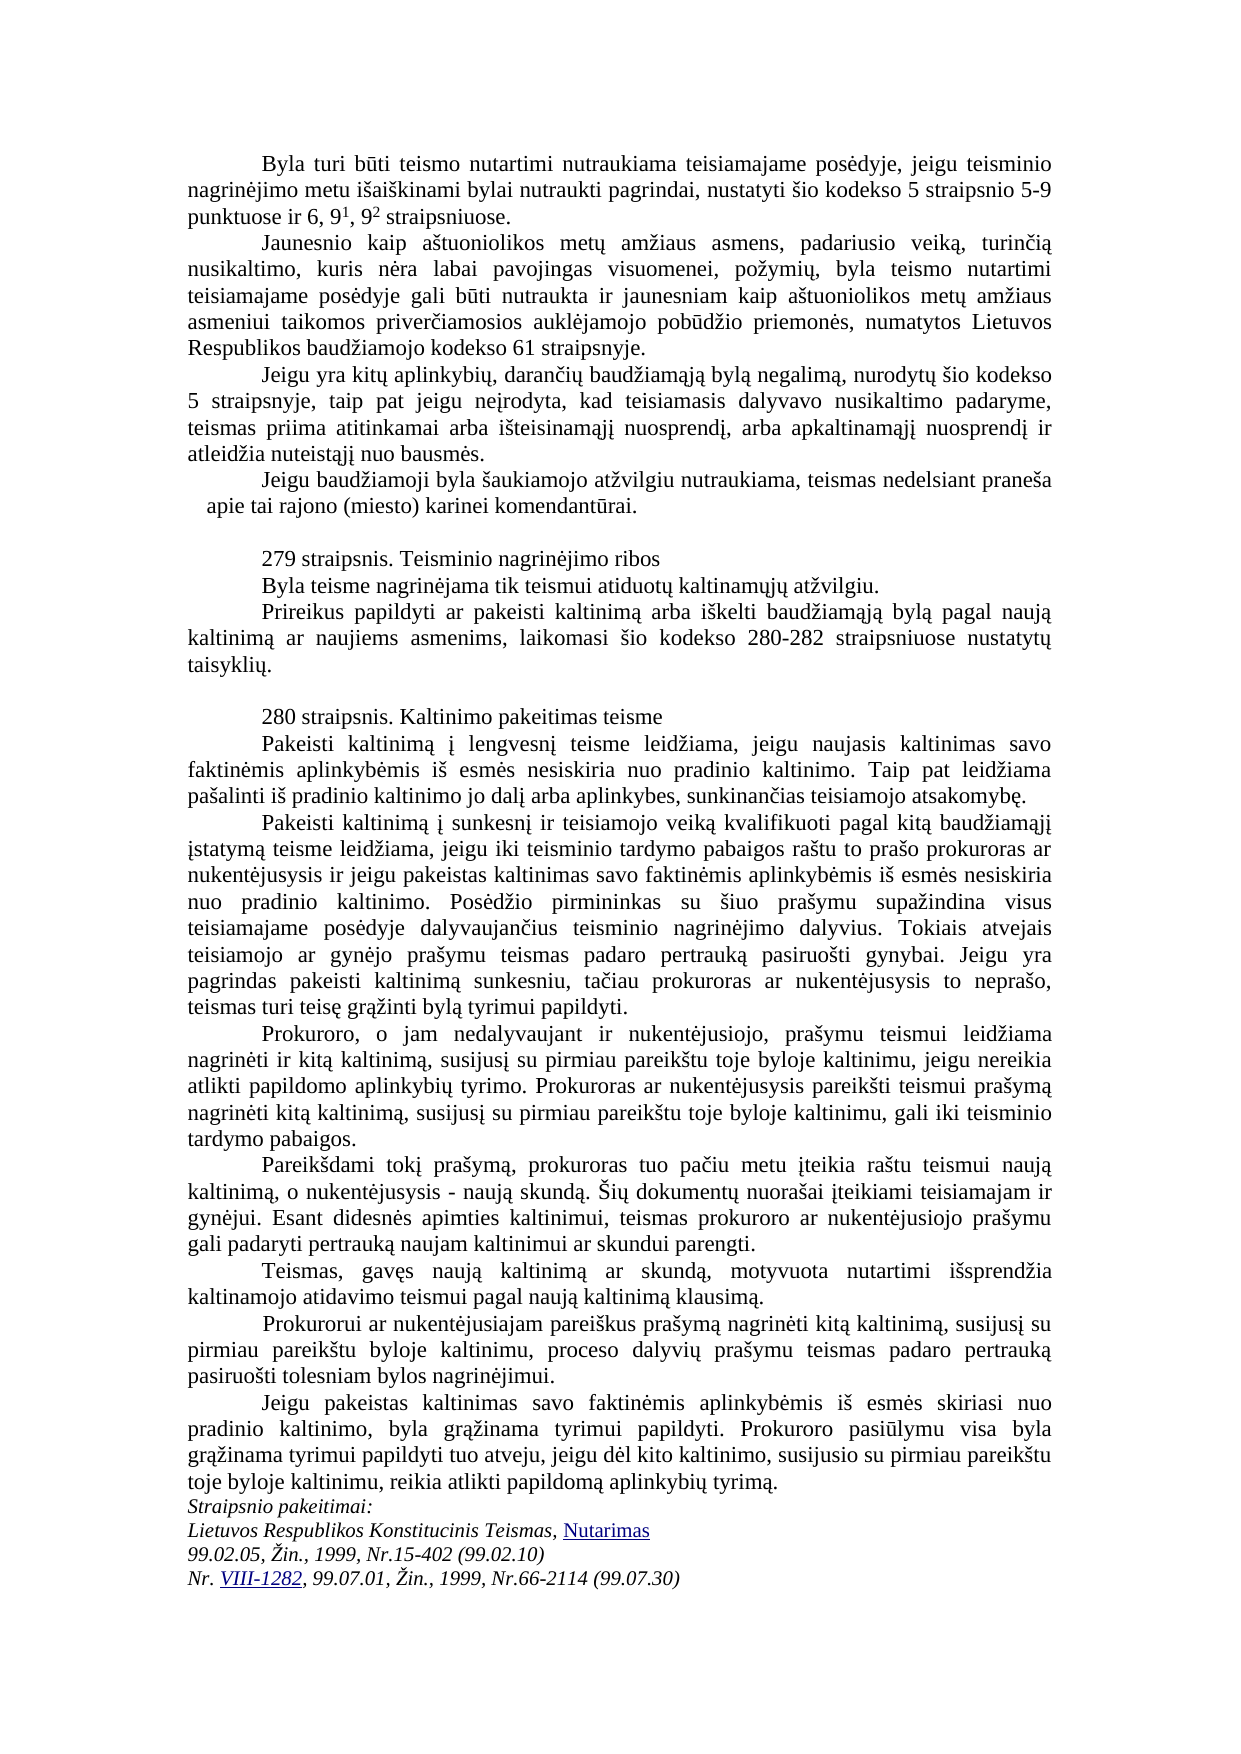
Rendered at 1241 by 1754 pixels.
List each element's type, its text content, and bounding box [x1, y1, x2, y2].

text Teismas, gavęs naują kaltinimą ar skundą, motyvuota nutartimi išsprendžia kaltinamojo atidavimo teismui pagal naują kaltinimą klausimą. [187, 1257, 1053, 1309]
text Jaunesnio kaip aštuoniolikos metų amžiaus asmens, padariusio veiką, turinčią nusikaltimo, kuris nėra labai pavojingas visuomenei, požymių, byla teismo nutartimi teisiamajame posėdyje gali būti nutraukta ir jaunesniam kaip aštuoniolikos metų amžiaus asmeniui taikomos priverčiamosios auklėjamojo pobūdžio priemonės, numatytos Lietuvos Respublikos baudžiamojo kodekso 61 straipsnyje. [187, 229, 1053, 361]
text 99.02.05, Žin., 1999, Nr.15-402 (99.02.10) [187, 1542, 1053, 1566]
text Byla teisme nagrinėjama tik teismui atiduotų kaltinamųjų atžvilgiu. [187, 572, 1053, 598]
text Jeigu baudžiamoji byla šaukiamojo atžvilgiu nutraukiama, teismas nedelsiant praneša apie tai rajono (miesto) karinei komendantūrai. [206, 466, 1053, 519]
text 280 straipsnis. Kaltinimo pakeitimas teisme [187, 703, 1053, 730]
text Pakeisti kaltinimą į sunkesnį ir teisiamojo veiką kvalifikuoti pagal kitą baudžiamąjį įstatymą teisme leidžiama, jeigu iki teisminio tardymo pabaigos raštu to prašo prokuroras ar nukentėjusysis ir jeigu pakeistas kaltinimas savo faktinėmis aplinkybėmis iš esmės nesiskiria nuo pradinio kaltinimo. Posėdžio pirmininkas su šiuo prašymu supažindina visus teisiamajame posėdyje dalyvaujančius teisminio nagrinėjimo dalyvius. Tokiais atvejais teisiamojo ar gynėjo prašymu teismas padaro pertrauką pasiruošti gynybai. Jeigu yra pagrindas pakeisti kaltinimą sunkesniu, tačiau prokuroras ar nukentėjusysis to neprašo, teismas turi teisę grąžinti bylą tyrimui papildyti. [187, 809, 1053, 1020]
text Pareikšdami tokį prašymą, prokuroras tuo pačiu metu įteikia raštu teismui naują kaltinimą, o nukentėjusysis - naują skundą. Šių dokumentų nuorašai įteikiami teisiamajam ir gynėjui. Esant didesnės apimties kaltinimui, teismas prokuroro ar nukentėjusiojo prašymu gali padaryti pertrauką naujam kaltinimui ar skundui parengti. [187, 1151, 1053, 1257]
text Prokurorui ar nukentėjusiajam pareiškus prašymą nagrinėti kitą kaltinimą, susijusį su pirmiau pareikštu byloje kaltinimu, proceso dalyvių prašymu teismas padaro pertrauką pasiruošti tolesniam bylos nagrinėjimui. [187, 1309, 1053, 1389]
text Prokuroro, o jam nedalyvaujant ir nukentėjusiojo, prašymu teismui leidžiama nagrinėti ir kitą kaltinimą, susijusį su pirmiau pareikštu toje byloje kaltinimu, jeigu nereikia atlikti papildomo aplinkybių tyrimo. Prokuroras ar nukentėjusysis pareikšti teismui prašymą nagrinėti kitą kaltinimą, susijusį su pirmiau pareikštu toje byloje kaltinimu, gali iki teisminio tardymo pabaigos. [187, 1020, 1053, 1151]
text Byla turi būti teismo nutartimi nutraukiama teisiamajame posėdyje, jeigu teisminio nagrinėjimo metu išaiškinami bylai nutraukti pagrindai, nustatyti šio kodekso 5 straipsnio 5-9 punktuose ir 6, 91, 92 straipsniuose. [187, 150, 1053, 229]
text Straipsnio pakeitimai: [187, 1494, 1053, 1518]
text Jeigu pakeistas kaltinimas savo faktinėmis aplinkybėmis iš esmės skiriasi nuo pradinio kaltinimo, byla grąžinama tyrimui papildyti. Prokuroro pasiūlymu visa byla grąžinama tyrimui papildyti tuo atveju, jeigu dėl kito kaltinimo, susijusio su pirmiau pareikštu toje byloje kaltinimu, reikia atlikti papildomą aplinkybių tyrimą. [187, 1389, 1053, 1494]
text Prireikus papildyti ar pakeisti kaltinimą arba iškelti baudžiamąją bylą pagal naują kaltinimą ar naujiems asmenims, laikomasi šio kodekso 280-282 straipsniuose nustatytų taisyklių. [187, 598, 1053, 677]
text Jeigu yra kitų aplinkybių, darančių baudžiamąją bylą negalimą, nurodytų šio kodekso 5 straipsnyje, taip pat jeigu neįrodyta, kad teisiamasis dalyvavo nusikaltimo padaryme, teismas priima atitinkamai arba išteisinamąjį nuosprendį, arba apkaltinamąjį nuosprendį ir atleidžia nuteistąjį nuo bausmės. [187, 361, 1053, 466]
text Pakeisti kaltinimą į lengvesnį teisme leidžiama, jeigu naujasis kaltinimas savo faktinėmis aplinkybėmis iš esmės nesiskiria nuo pradinio kaltinimo. Taip pat leidžiama pašalinti iš pradinio kaltinimo jo dalį arba aplinkybes, sunkinančias teisiamojo atsakomybę. [187, 730, 1053, 809]
text 279 straipsnis. Teisminio nagrinėjimo ribos [187, 545, 1053, 572]
text Lietuvos Respublikos Konstitucinis Teismas, Nutarimas [187, 1518, 1053, 1542]
text Nr. VIII-1282, 99.07.01, Žin., 1999, Nr.66-2114 (99.07.30) [187, 1566, 1053, 1590]
